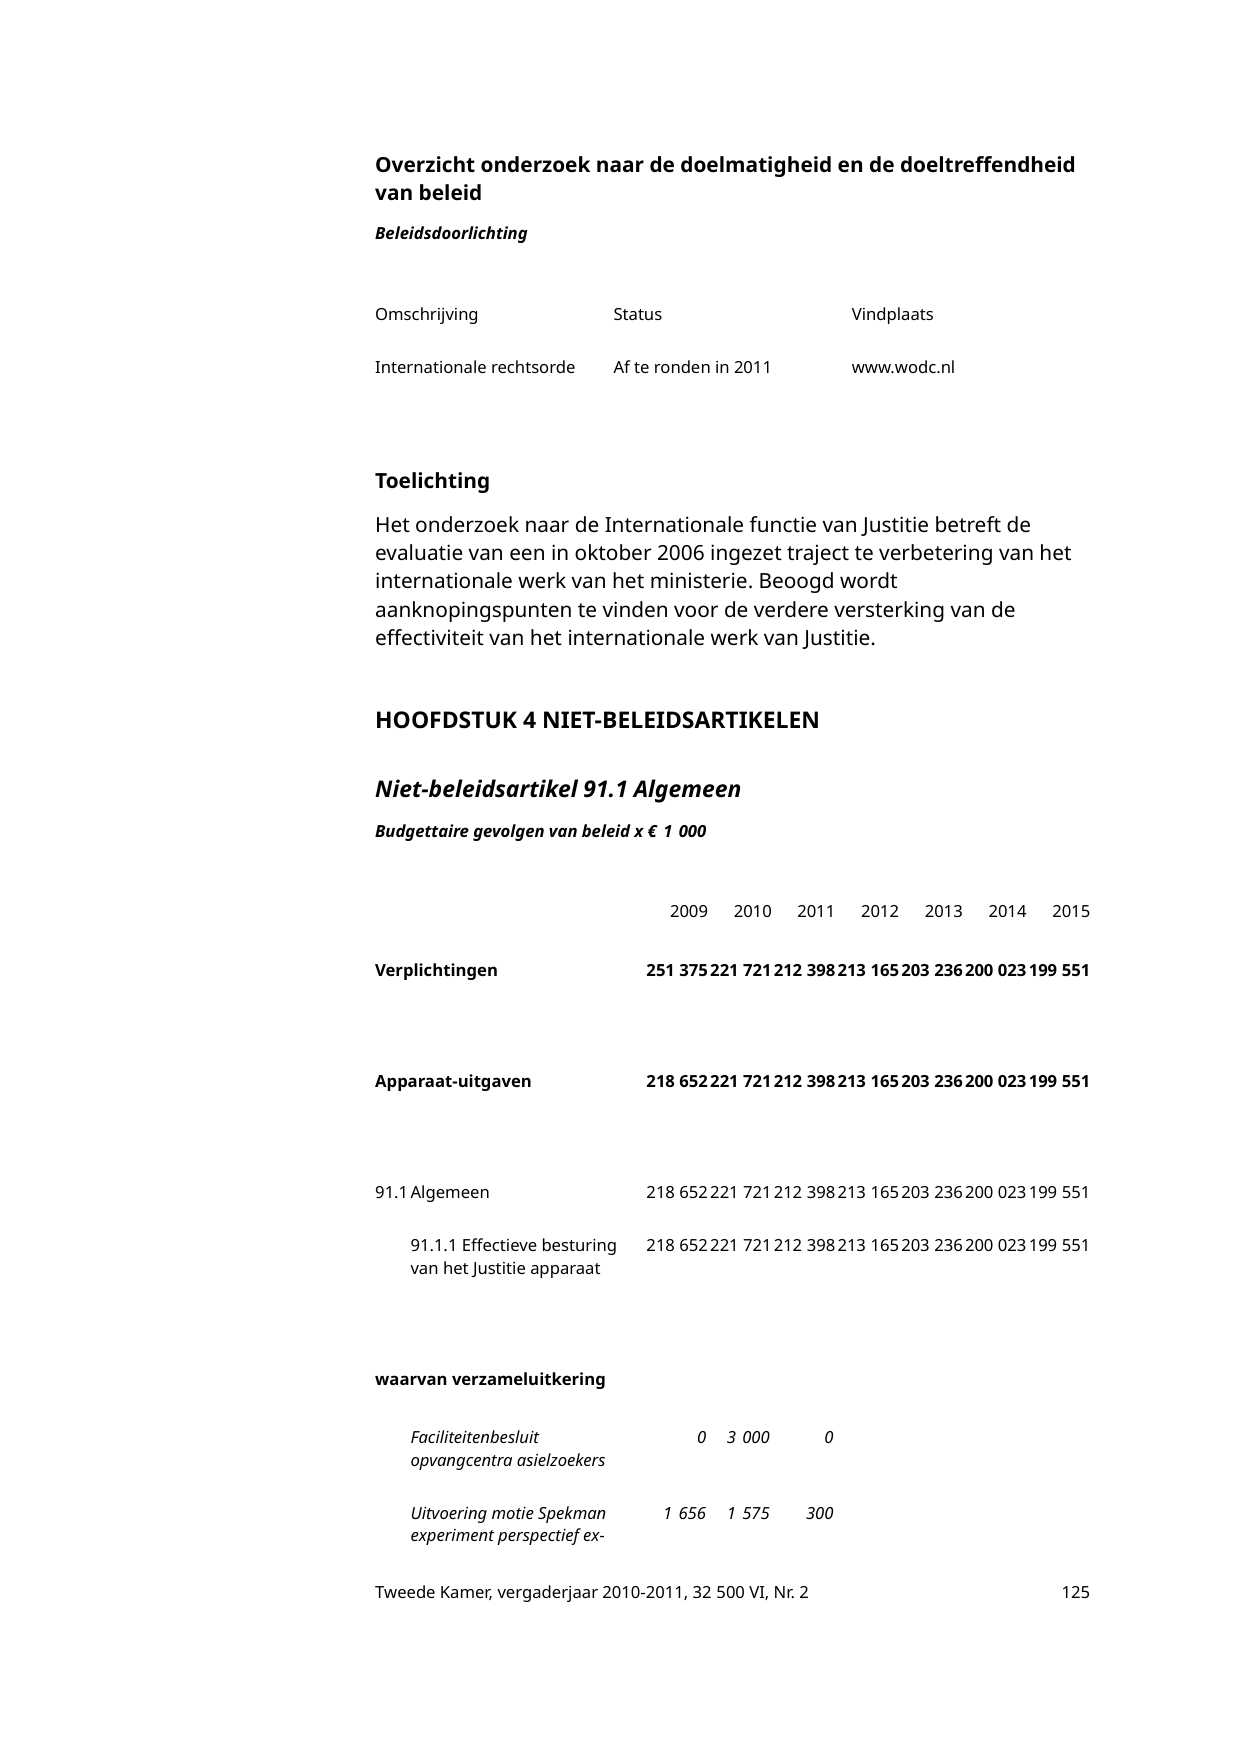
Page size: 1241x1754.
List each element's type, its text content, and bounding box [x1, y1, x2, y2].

table_cell [771, 1011, 835, 1070]
table_cell 221 721 [708, 959, 771, 1011]
table_cell [835, 1011, 899, 1070]
table_cell [708, 1123, 771, 1181]
table_header 2014 [963, 900, 1026, 958]
table_header Vindplaats [852, 303, 1090, 355]
table_cell 213 165 [835, 1181, 899, 1233]
table_cell [771, 1309, 835, 1367]
table_cell Verplichtingen [375, 959, 644, 1011]
table_cell 251 375 [644, 959, 708, 1011]
table_cell 221 721 [708, 1070, 771, 1122]
table_cell [963, 1123, 1026, 1181]
table_cell 200 023 [963, 959, 1026, 1011]
table_cell 0 [644, 1426, 708, 1501]
table_cell [835, 1123, 899, 1181]
table_cell 300 [771, 1501, 835, 1560]
table_cell Faciliteitenbesluit opvangcentra asielzoekers [410, 1426, 644, 1501]
table_cell 200 023 [963, 1070, 1026, 1122]
table_cell 0 [771, 1426, 835, 1501]
table_cell [899, 1426, 963, 1501]
table_header 2015 [1026, 900, 1090, 958]
table_cell Apparaat-uitgaven [375, 1070, 644, 1122]
table_cell [963, 1426, 1026, 1501]
table_cell 1 656 [644, 1501, 708, 1560]
table_cell www.wodc.nl [852, 355, 1090, 408]
table_cell 200 023 [963, 1234, 1026, 1309]
table_header Status [613, 303, 852, 355]
table_cell 218 652 [644, 1234, 708, 1309]
table_cell [835, 1426, 899, 1501]
table_header [375, 900, 410, 958]
table_cell Af te ronden in 2011 [613, 355, 852, 408]
table_cell 3 000 [708, 1426, 771, 1501]
table_cell 213 165 [835, 959, 899, 1011]
table_header 2009 [644, 900, 708, 958]
table_cell [375, 1011, 410, 1070]
subtitle HOOFDSTUK 4 NIET-BELEIDSARTIKELEN [375, 704, 1090, 736]
table_cell 203 236 [899, 959, 963, 1011]
text Het onderzoek naar de Internationale functie van Justitie betreft de evaluatie van een in oktober 2006 ingezet traject te verbetering van het internationale werk van het ministerie. Beoogd wordt aanknopingspunten te vinden voor de verdere versterking van de effectiviteit van het internationale werk van Justitie. [375, 510, 1090, 652]
table_cell [899, 1123, 963, 1181]
table_cell [899, 1501, 963, 1560]
table_cell 212 398 [771, 1070, 835, 1122]
table_cell 199 551 [1026, 1234, 1090, 1309]
table_cell [1026, 1501, 1090, 1560]
table_cell [375, 1501, 410, 1560]
table_cell 218 652 [644, 1070, 708, 1122]
table_cell 218 652 [644, 1181, 708, 1233]
table_cell [375, 1123, 410, 1181]
table_header 2010 [708, 900, 771, 958]
table_cell 213 165 [835, 1234, 899, 1309]
table_cell 212 398 [771, 1234, 835, 1309]
table_cell [1026, 1011, 1090, 1070]
subtitle Niet-beleidsartikel 91.1 Algemeen [375, 773, 1090, 804]
table_cell 213 165 [835, 1070, 899, 1122]
table_cell [899, 1309, 963, 1367]
text Toelichting [375, 466, 1090, 495]
table_cell [644, 1123, 708, 1181]
table_cell [644, 1011, 708, 1070]
table_cell [835, 1501, 899, 1560]
table_header 2012 [835, 900, 899, 958]
table_cell [644, 1368, 708, 1426]
table_cell [1026, 1426, 1090, 1501]
table_cell [708, 1309, 771, 1367]
table_cell 212 398 [771, 959, 835, 1011]
table_cell [771, 1368, 835, 1426]
table_cell Algemeen [410, 1181, 644, 1233]
table_cell 221 721 [708, 1181, 771, 1233]
table_cell [375, 1426, 410, 1501]
table_cell [771, 1123, 835, 1181]
table_cell [1026, 1309, 1090, 1367]
table_header 2011 [771, 900, 835, 958]
table_cell [410, 1309, 644, 1367]
table_cell [835, 1309, 899, 1367]
table_cell [708, 1011, 771, 1070]
table_cell 212 398 [771, 1181, 835, 1233]
table_cell [644, 1309, 708, 1367]
table_cell 199 551 [1026, 959, 1090, 1011]
table_cell 200 023 [963, 1181, 1026, 1233]
table_cell [899, 1011, 963, 1070]
table_cell Internationale rechtsorde [375, 355, 613, 408]
table_cell 199 551 [1026, 1070, 1090, 1122]
table_cell [410, 1011, 644, 1070]
text Beleidsdoorlichting [375, 222, 1090, 244]
table_cell Uitvoering motie Spekman experiment perspectief ex- [410, 1501, 644, 1560]
table_cell 91.1.1 Effectieve besturing van het Justitie apparaat [410, 1234, 644, 1309]
table_cell [963, 1011, 1026, 1070]
table_cell 203 236 [899, 1181, 963, 1233]
table_cell [899, 1368, 963, 1426]
table_cell [963, 1501, 1026, 1560]
table_cell [375, 1234, 410, 1309]
table_cell 203 236 [899, 1070, 963, 1122]
table_cell [835, 1368, 899, 1426]
table_cell [410, 1123, 644, 1181]
table_cell [375, 1309, 410, 1367]
table_cell 1 575 [708, 1501, 771, 1560]
table_cell [1026, 1368, 1090, 1426]
text Budgettaire gevolgen van beleid x € 1 000 [375, 819, 1090, 842]
table_header Omschrijving [375, 303, 613, 355]
table_cell 203 236 [899, 1234, 963, 1309]
table_cell [708, 1368, 771, 1426]
table_header [410, 900, 644, 958]
table_cell [963, 1368, 1026, 1426]
text Overzicht onderzoek naar de doelmatigheid en de doeltreffendheid van beleid [375, 150, 1090, 207]
table_header 2013 [899, 900, 963, 958]
table_cell waarvan verzameluitkering [375, 1368, 644, 1426]
table_cell [963, 1309, 1026, 1367]
table_cell 91.1 [375, 1181, 410, 1233]
table_cell [1026, 1123, 1090, 1181]
table_cell 199 551 [1026, 1181, 1090, 1233]
table_cell 221 721 [708, 1234, 771, 1309]
